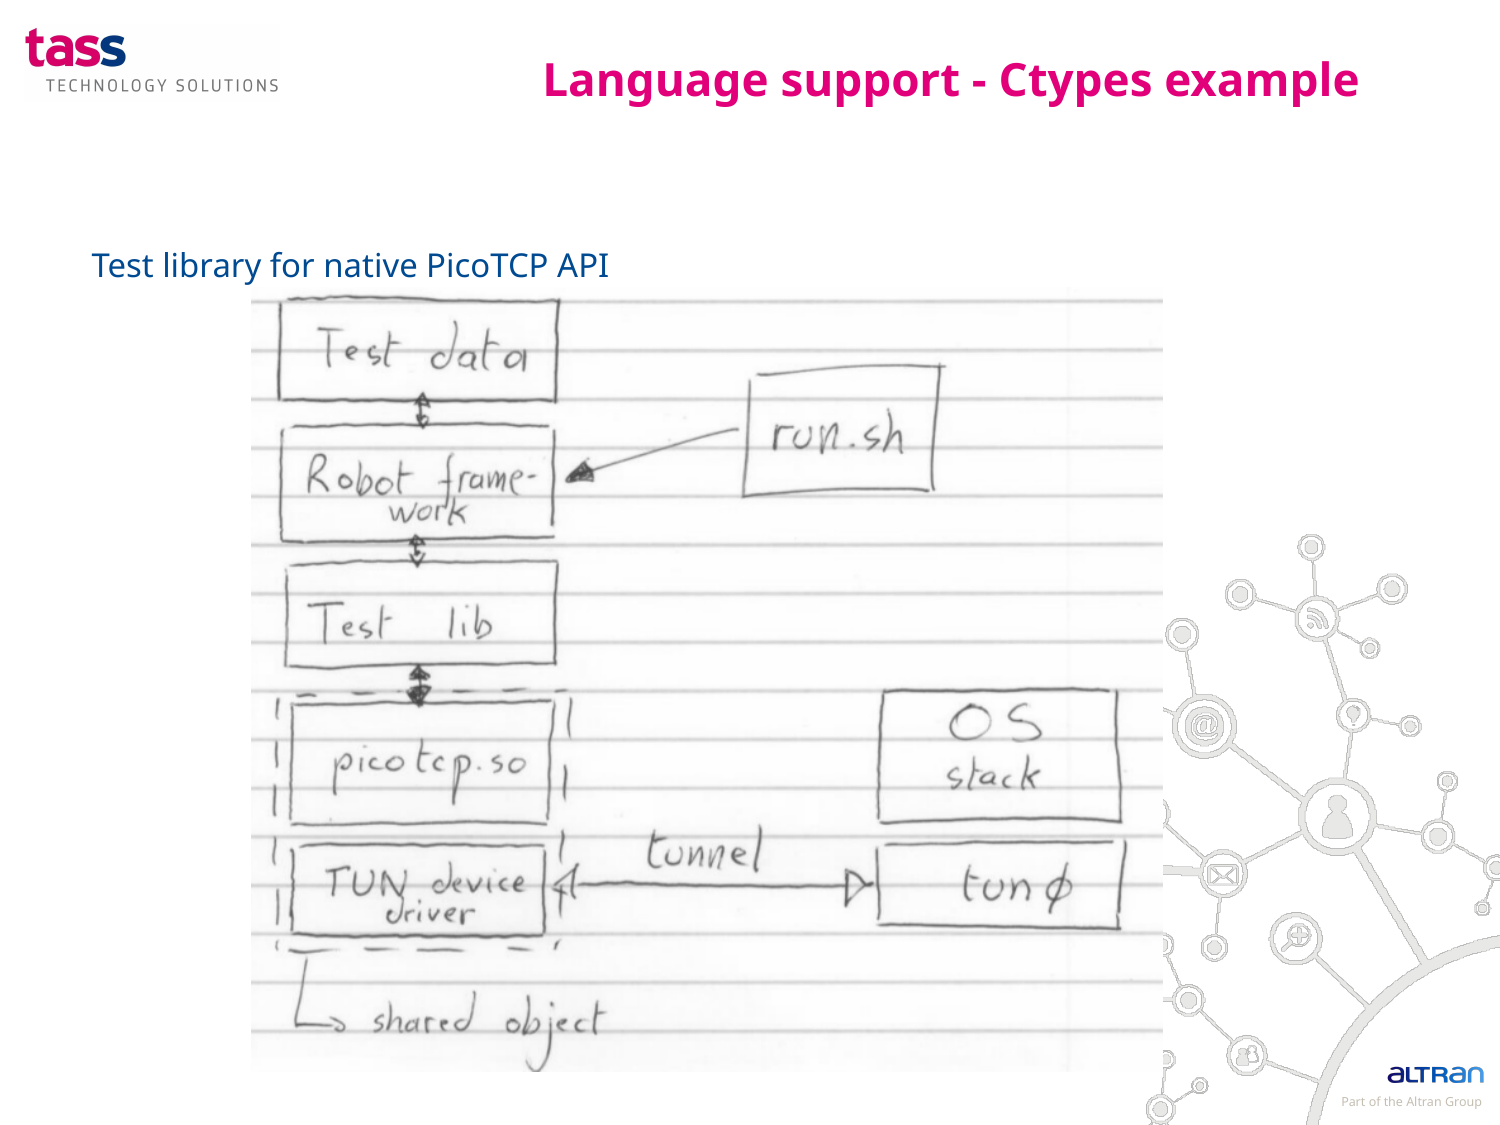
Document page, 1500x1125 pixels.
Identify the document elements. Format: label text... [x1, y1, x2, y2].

title Language support - Ctypes example [336, 30, 1375, 126]
picture [24, 24, 280, 102]
list Test library for native PicoTCP API [76, 196, 1468, 292]
picture [1385, 1064, 1485, 1087]
picture [251, 287, 1163, 1125]
